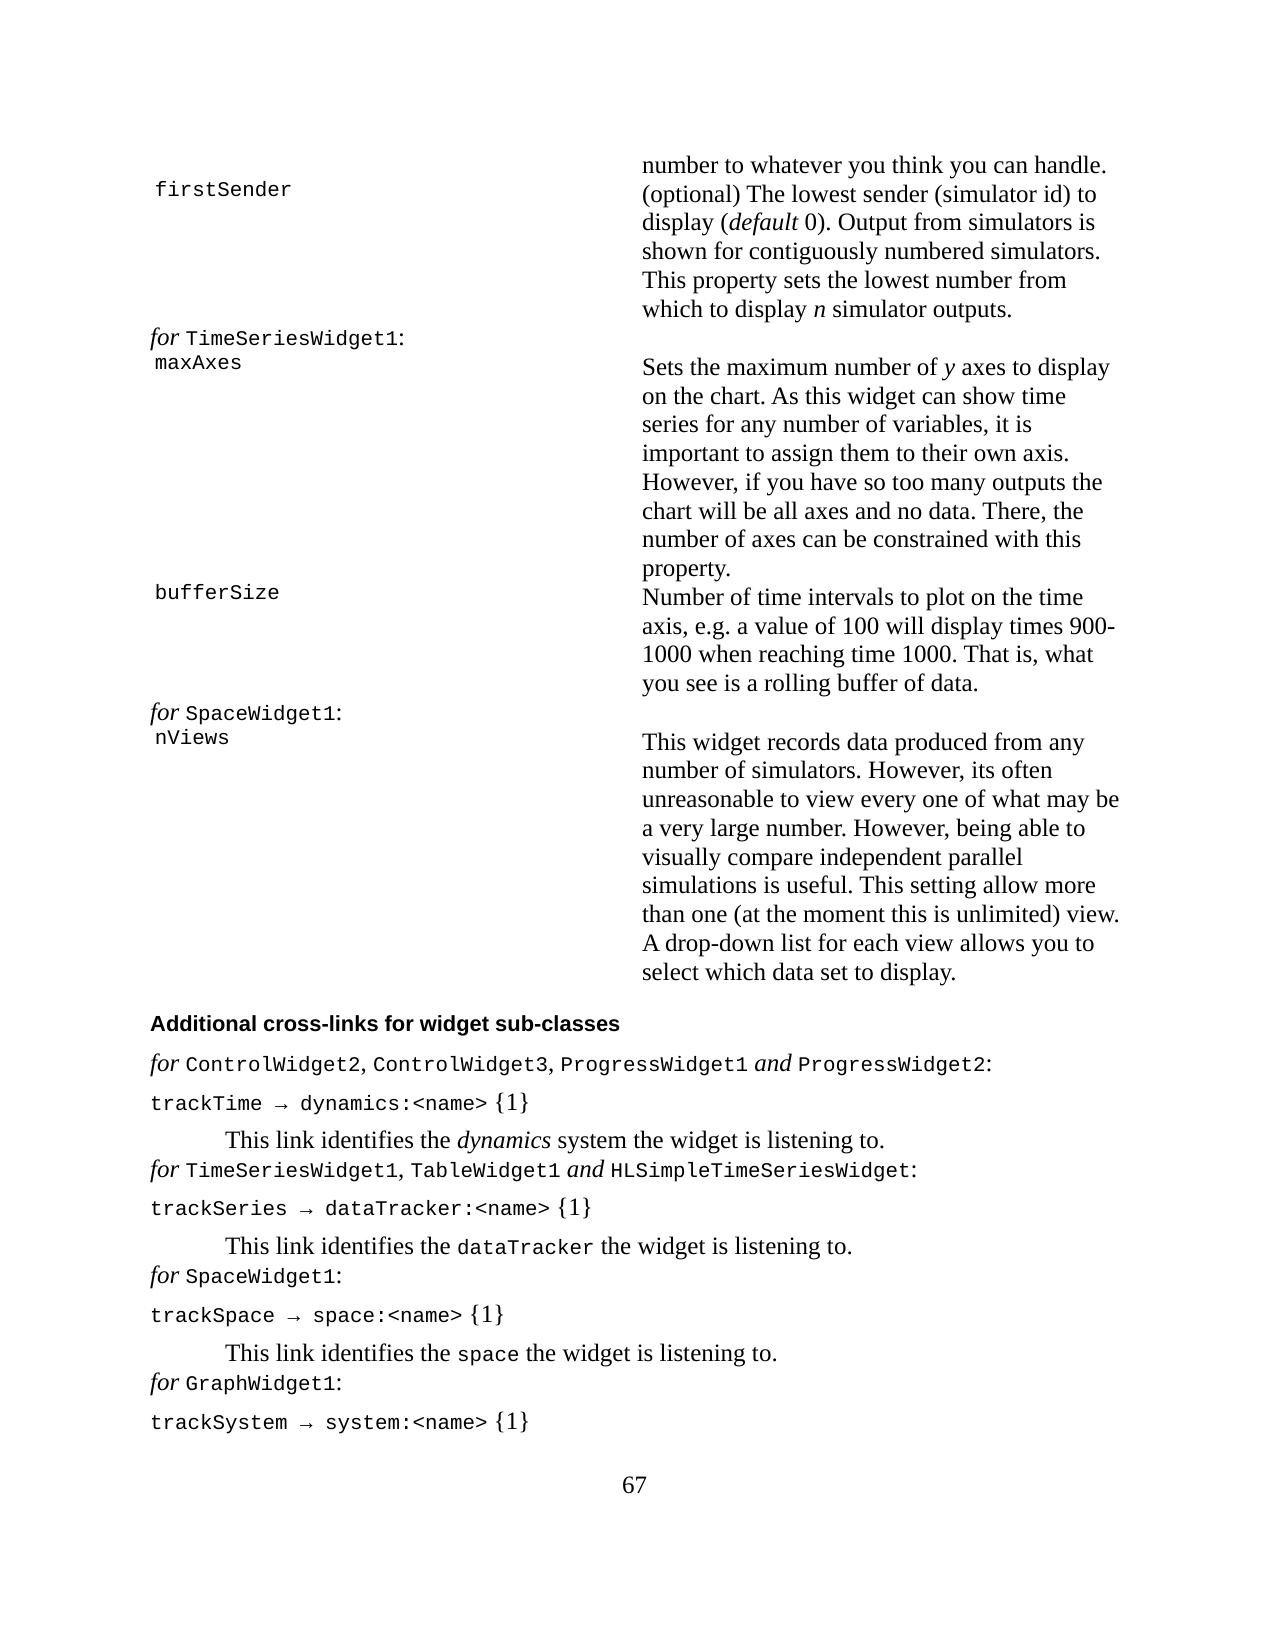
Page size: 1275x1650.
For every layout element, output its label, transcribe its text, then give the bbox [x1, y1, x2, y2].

table_header This widget records data produced from any number of simulators. However, its often unreasonable to view every one of what may be a very large number. However, being able to visually compare independent parallel simulations is useful. This setting allow more than one (at the moment this is unlimited) view. A drop-down list for each view allows you to select which data set to display. [638, 727, 1125, 985]
table_header number to whatever you think you can handle. [638, 150, 1125, 179]
text for GraphWidget1: [150, 1367, 1125, 1397]
table_header maxAxes [150, 352, 637, 582]
table_cell firstSender [150, 179, 637, 322]
table_cell Number of time intervals to plot on the time axis, e.g. a value of 100 will display times 900-1000 when reaching time 1000. That is, what you see is a rolling buffer of data. [638, 582, 1125, 697]
text trackSystem → system:<name> {1} [150, 1406, 1125, 1435]
table_cell bufferSize [150, 582, 637, 697]
text for SpaceWidget1: [150, 697, 1125, 727]
text trackSeries → dataTracker:<name> {1} [150, 1192, 1125, 1222]
subtitle Additional cross-links for widget sub-classes [150, 1010, 1125, 1036]
text trackTime → dynamics:<name> {1} [150, 1087, 1125, 1116]
text This link identifies the space the widget is listening to. [225, 1338, 1125, 1367]
table_header Sets the maximum number of y axes to display on the chart. As this widget can show time series for any number of variables, it is important to assign them to their own axis. However, if you have so too many outputs the chart will be all axes and no data. There, the number of axes can be constrained with this property. [638, 352, 1125, 582]
text for ControlWidget2, ControlWidget3, ProgressWidget1 and ProgressWidget2: [150, 1048, 1125, 1078]
table_header nViews [150, 727, 637, 985]
text for TimeSeriesWidget1, TableWidget1 and HLSimpleTimeSeriesWidget: [150, 1154, 1125, 1183]
text for SpaceWidget1: [150, 1261, 1125, 1290]
table_header [150, 150, 637, 179]
table_cell (optional) The lowest sender (simulator id) to display (default 0). Output from simulators is shown for contiguously numbered simulators. This property sets the lowest number from which to display n simulator outputs. [638, 179, 1125, 322]
text This link identifies the dataTracker the widget is listening to. [225, 1231, 1125, 1261]
text for TimeSeriesWidget1: [150, 322, 1125, 352]
text This link identifies the dynamics system the widget is listening to. [225, 1125, 1125, 1154]
text trackSpace → space:<name> {1} [150, 1299, 1125, 1329]
